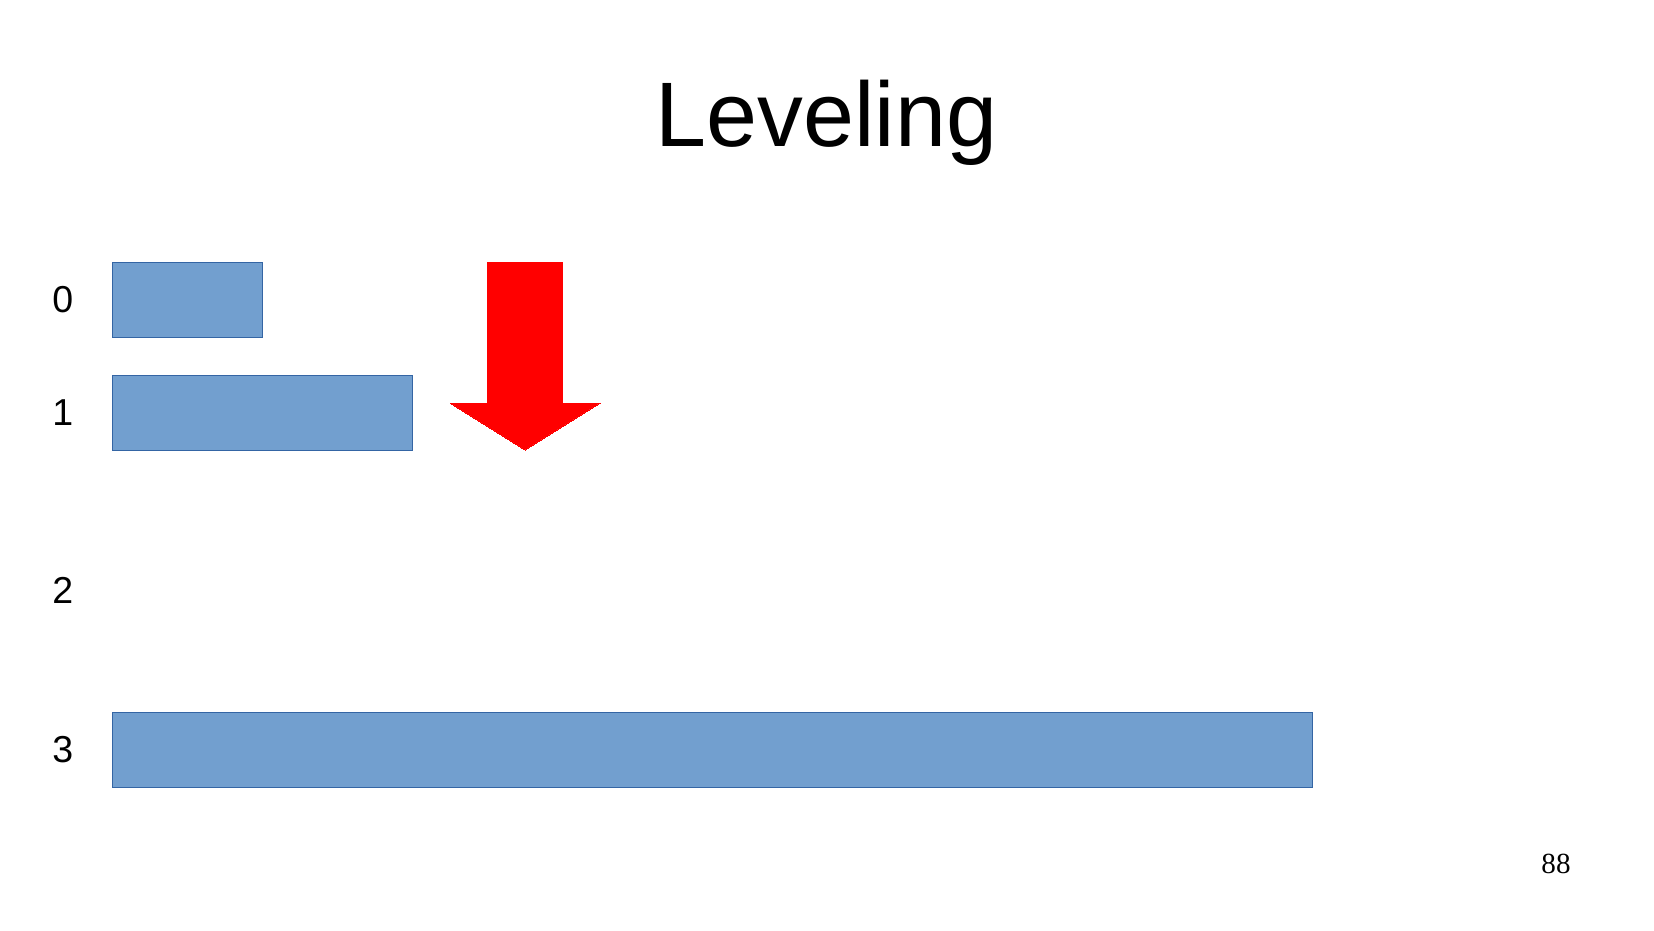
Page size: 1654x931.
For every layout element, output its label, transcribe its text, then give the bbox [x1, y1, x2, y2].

text_box 2 [37, 562, 88, 620]
title Leveling [82, 37, 1571, 193]
text_box [112, 262, 263, 338]
text_box 3 [37, 721, 88, 779]
text_box 0 [37, 271, 88, 329]
text_box [112, 712, 1313, 788]
text_box 1 [37, 384, 88, 441]
text_box [450, 262, 601, 451]
text_box [112, 375, 413, 451]
